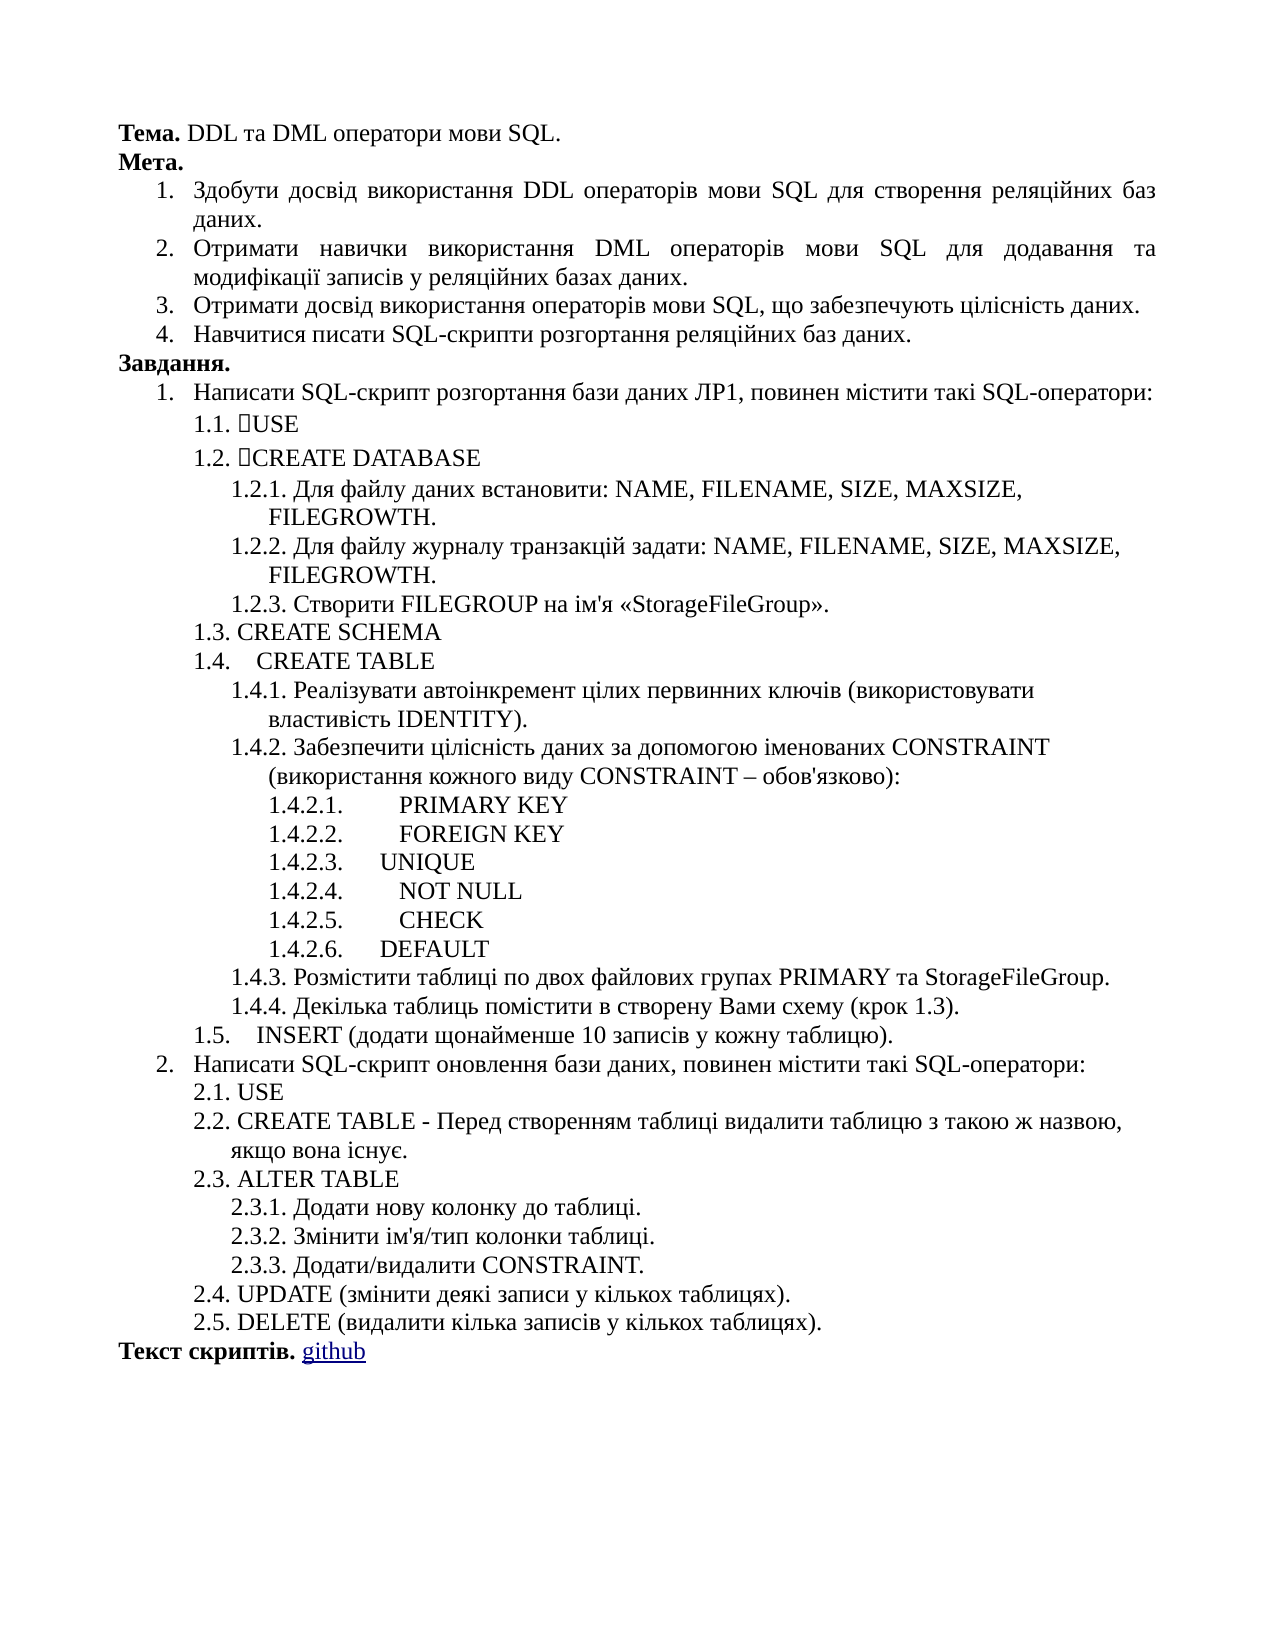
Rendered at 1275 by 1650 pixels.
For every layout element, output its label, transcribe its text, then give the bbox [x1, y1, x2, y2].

list Створити FILEGROUP на ім'я «StorageFileGroup». [231, 589, 1157, 617]
list Змінити ім'я/тип колонки таблиці. [231, 1221, 1157, 1250]
list UPDATE (змінити деякі записи у кількох таблицях). [193, 1279, 1157, 1307]
list ✅FOREIGN KEY [268, 819, 1157, 847]
text Текст скриптів. github [118, 1336, 1157, 1365]
list ✅USE [193, 406, 1157, 440]
list ✅INSERT (додати щонайменше 10 записів у кожну таблицю). [193, 1020, 1157, 1049]
text Завдання. [118, 348, 1157, 377]
list Додати нову колонку до таблиці. [231, 1192, 1157, 1221]
list CREATE SCHEMA [193, 617, 1157, 646]
list Навчитися писати SQL-скрипти розгортання реляційних баз даних. [156, 319, 1157, 348]
list Написати SQL-скрипт оновлення бази даних, повинен містити такі SQL-оператори: [156, 1049, 1157, 1077]
list DEFAULT [268, 934, 1157, 962]
list Забезпечити цілісність даних за допомогою іменованих CONSTRAINT (використання кожного виду CONSTRAINT – обов'язково): [231, 732, 1157, 790]
text Тема. DDL та DML оператори мови SQL. [118, 118, 1157, 147]
list Здобути досвід використання DDL операторів мови SQL для створення реляційних баз даних. [156, 176, 1157, 233]
list ✅CHECK [268, 905, 1157, 934]
list Для файлу журналу транзакцій задати: NAME, FILENAME, SIZE, MAXSIZE, FILEGROWTH. [231, 531, 1157, 589]
list ✅CREATE TABLE [193, 646, 1157, 675]
list Отримати досвід використання операторів мови SQL, що забезпечують цілісність даних. [156, 291, 1157, 319]
list CREATE TABLE - Перед створенням таблиці видалити таблицю з такою ж назвою, якщо вона існує. [193, 1106, 1157, 1164]
text Мета. [118, 147, 1157, 176]
list ALTER TABLE [193, 1164, 1157, 1192]
list DELETE (видалити кілька записів у кількох таблицях). [193, 1307, 1157, 1336]
list Для файлу даних встановити: NAME, FILENAME, SIZE, MAXSIZE, FILEGROWTH. [231, 474, 1157, 531]
list Декілька таблиць помістити в створену Вами схему (крок 1.3). [231, 991, 1157, 1020]
list Написати SQL-скрипт розгортання бази даних ЛР1, повинен містити такі SQL-оператори: [156, 377, 1157, 406]
list Отримати навички використання DML операторів мови SQL для додавання та модифікації записів у реляційних базах даних. [156, 233, 1157, 291]
list ✅CREATE DATABASE [193, 440, 1157, 474]
list Реалізувати автоінкремент цілих первинних ключів (використовувати властивість IDENTITY). [231, 675, 1157, 732]
list UNIQUE [268, 847, 1157, 876]
list Додати/видалити CONSTRAINT. [231, 1250, 1157, 1279]
list ✅PRIMARY KEY [268, 790, 1157, 819]
list ✅NOT NULL [268, 876, 1157, 905]
list USE [193, 1077, 1157, 1106]
list Розмістити таблиці по двох файлових групах PRIMARY та StorageFileGroup. [231, 962, 1157, 991]
